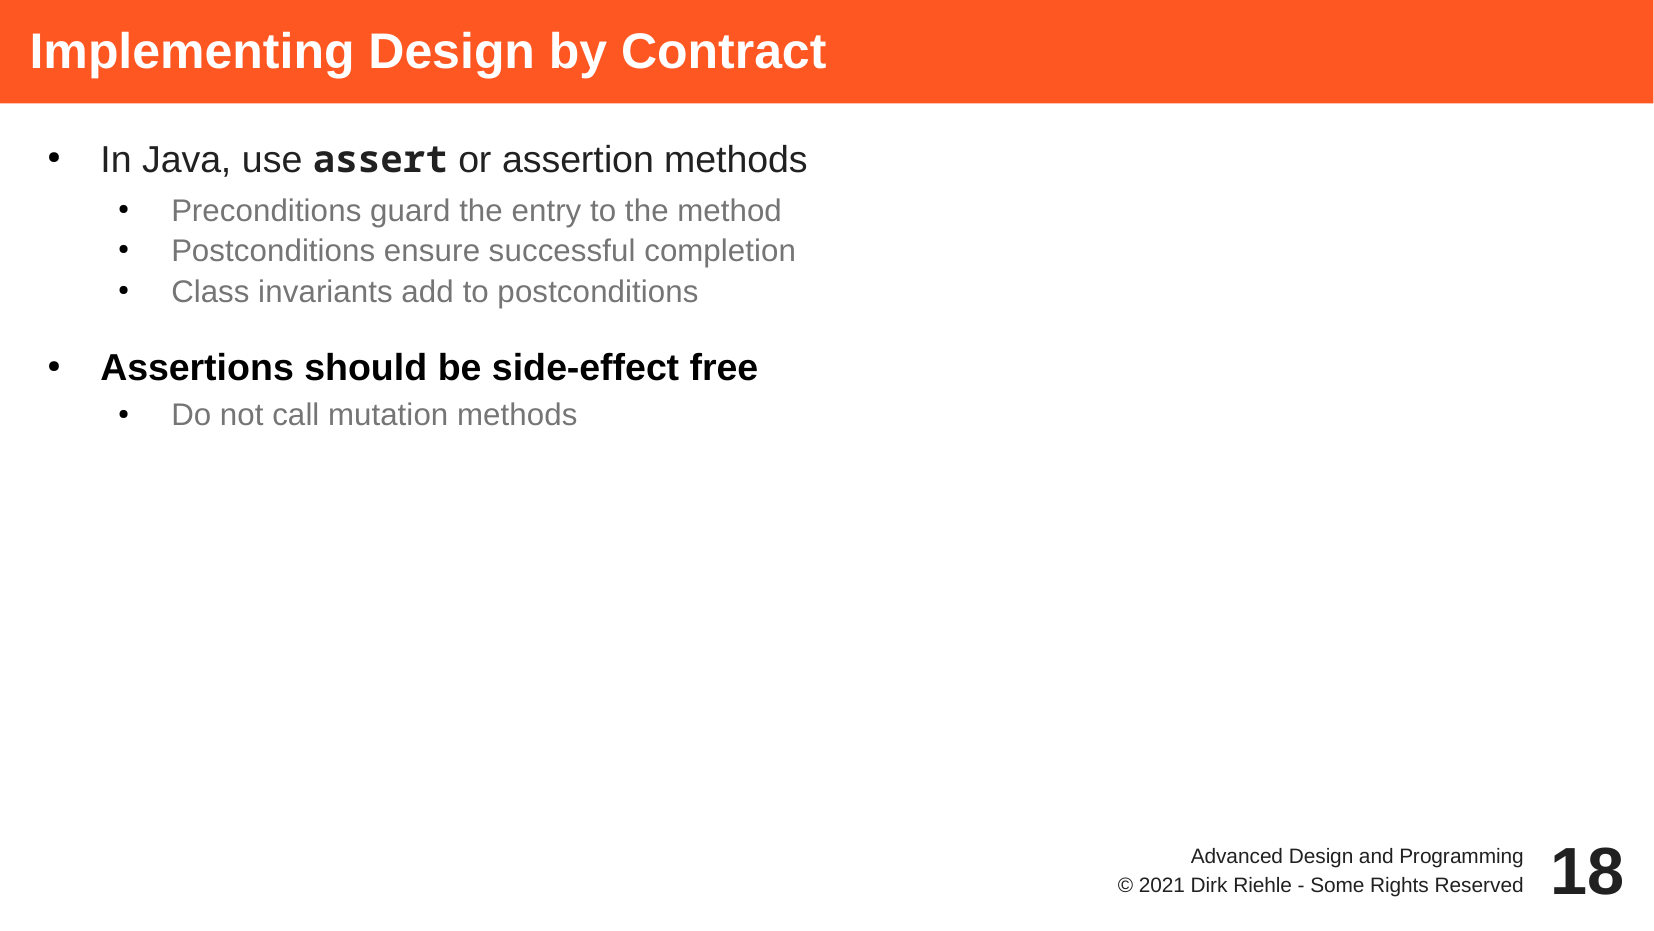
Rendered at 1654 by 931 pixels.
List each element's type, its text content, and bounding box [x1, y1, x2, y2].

list In Java, use assert or assertion methods Preconditions guard the entry to the method Postconditions ensure successful completion Class invariants add to postconditions Assertions should be side-effect free Do not call mutation methods [29, 132, 1625, 813]
title Implementing Design by Contract [0, 0, 1654, 104]
